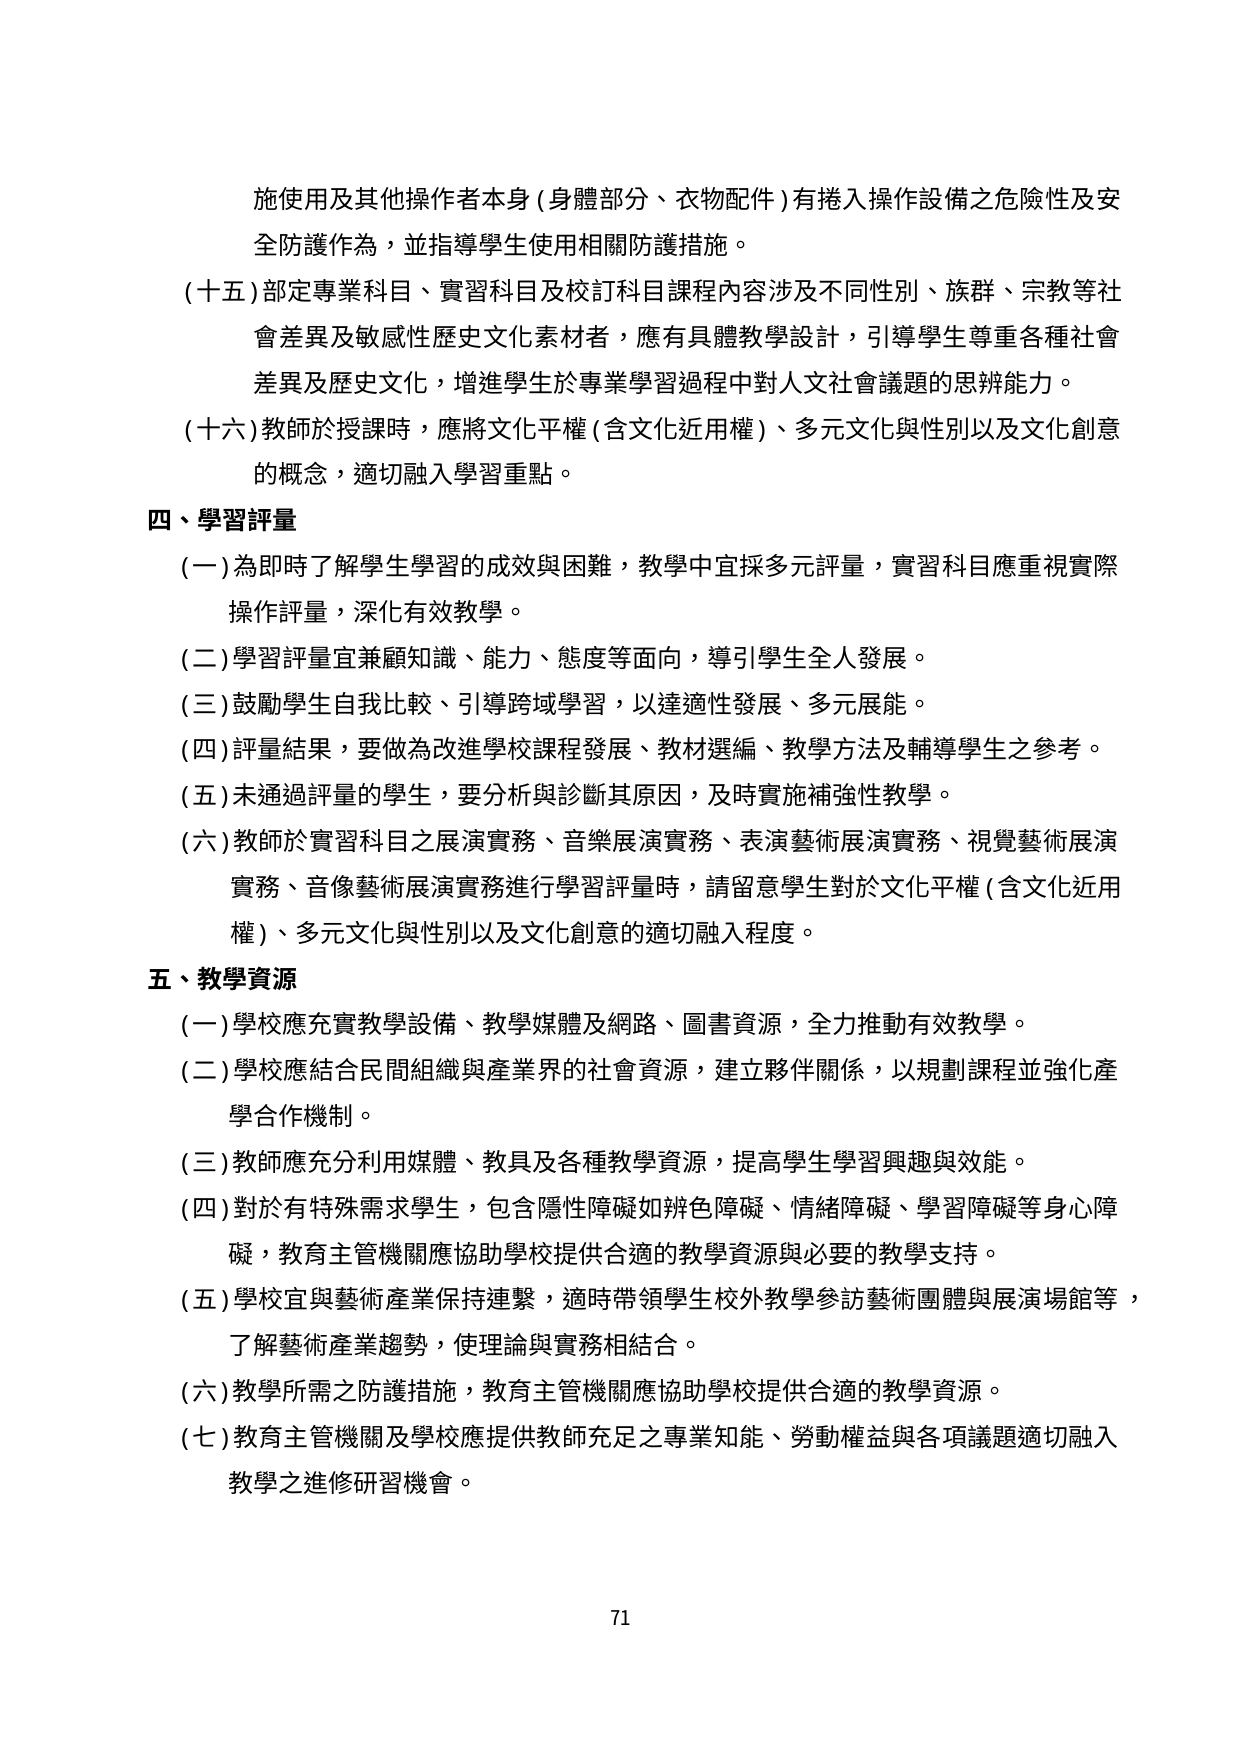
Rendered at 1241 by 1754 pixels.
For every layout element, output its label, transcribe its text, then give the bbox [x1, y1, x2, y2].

text (三)鼓勵學生自我比較、引導跨域學習，以達適性發展、多元展能。 [177, 676, 1122, 722]
text (十五)部定專業科目、實習科目及校訂科目課程內容涉及不同性別、族群、宗教等社會差異及敏感性歷史文化素材者，應有具體教學設計，引導學生尊重各種社會差異及歷史文化，增進學生於專業學習過程中對人文社會議題的思辨能力。 [181, 264, 1122, 401]
text (二)學習評量宜兼顧知識、能力、態度等面向，導引學生全人發展。 [177, 631, 1122, 676]
text 四、學習評量 [118, 493, 1122, 539]
text 施使用及其他操作者本身(身體部分、衣物配件)有捲入操作設備之危險性及安全防護作為，並指導學生使用相關防護措施。 [181, 172, 1122, 264]
text (七)教育主管機關及學校應提供教師充足之專業知能、勞動權益與各項議題適切融入教學之進修研習機會。 [177, 1410, 1122, 1501]
text (六)教學所需之防護措施，教育主管機關應協助學校提供合適的教學資源。 [177, 1364, 1122, 1410]
text (五)學校宜與藝術產業保持連繫，適時帶領學生校外教學參訪藝術團體與展演場館等，了解藝術產業趨勢，使理論與實務相結合。 [177, 1272, 1122, 1364]
text 五、教學資源 [118, 951, 1122, 997]
text (四)對於有特殊需求學生，包含隱性障礙如辨色障礙、情緒障礙、學習障礙等身心障礙，教育主管機關應協助學校提供合適的教學資源與必要的教學支持。 [177, 1181, 1122, 1272]
text (十六)教師於授課時，應將文化平權(含文化近用權)、多元文化與性別以及文化創意的概念，適切融入學習重點。 [181, 401, 1122, 493]
text (三)教師應充分利用媒體、教具及各種教學資源，提高學生學習興趣與效能。 [177, 1135, 1122, 1181]
text (六)教師於實習科目之展演實務、音樂展演實務、表演藝術展演實務、視覺藝術展演實務、音像藝術展演實務進行學習評量時，請留意學生對於文化平權(含文化近用權)、多元文化與性別以及文化創意的適切融入程度。 [177, 814, 1122, 951]
text (五)未通過評量的學生，要分析與診斷其原因，及時實施補強性教學。 [177, 768, 1122, 814]
text (一)為即時了解學生學習的成效與困難，教學中宜採多元評量，實習科目應重視實際操作評量，深化有效教學。 [177, 539, 1122, 631]
text (一)學校應充實教學設備、教學媒體及網路、圖書資源，全力推動有效教學。 [177, 997, 1122, 1043]
text (四)評量結果，要做為改進學校課程發展、教材選編、教學方法及輔導學生之參考。 [177, 722, 1122, 768]
text (二)學校應結合民間組織與產業界的社會資源，建立夥伴關係，以規劃課程並強化產學合作機制。 [177, 1043, 1122, 1135]
